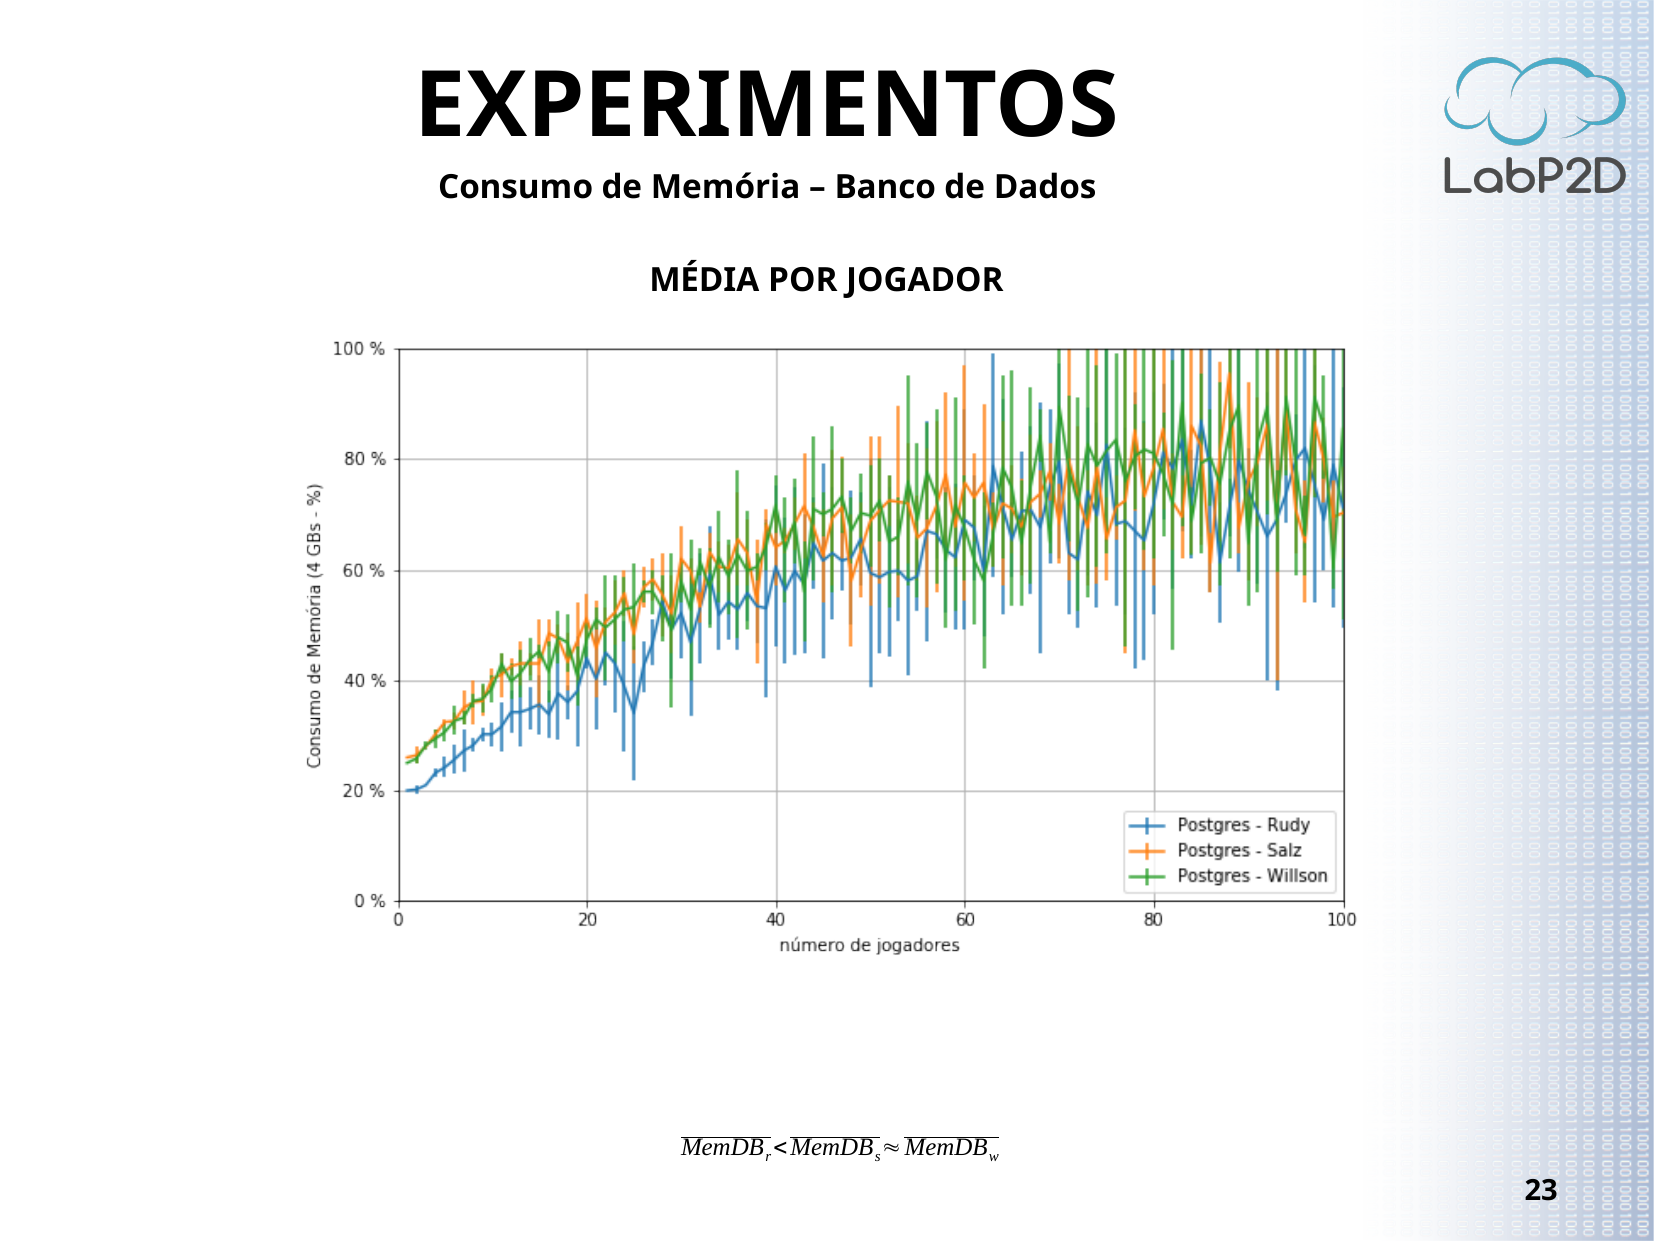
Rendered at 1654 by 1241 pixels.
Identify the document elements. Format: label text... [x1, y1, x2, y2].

picture [297, 1, 1654, 1240]
title EXPERIMENTOS Consumo de Memória – Banco de Dados [82, 19, 1453, 227]
text_box MÉDIA POR JOGADOR [543, 248, 1111, 302]
chart [673, 1133, 1006, 1166]
